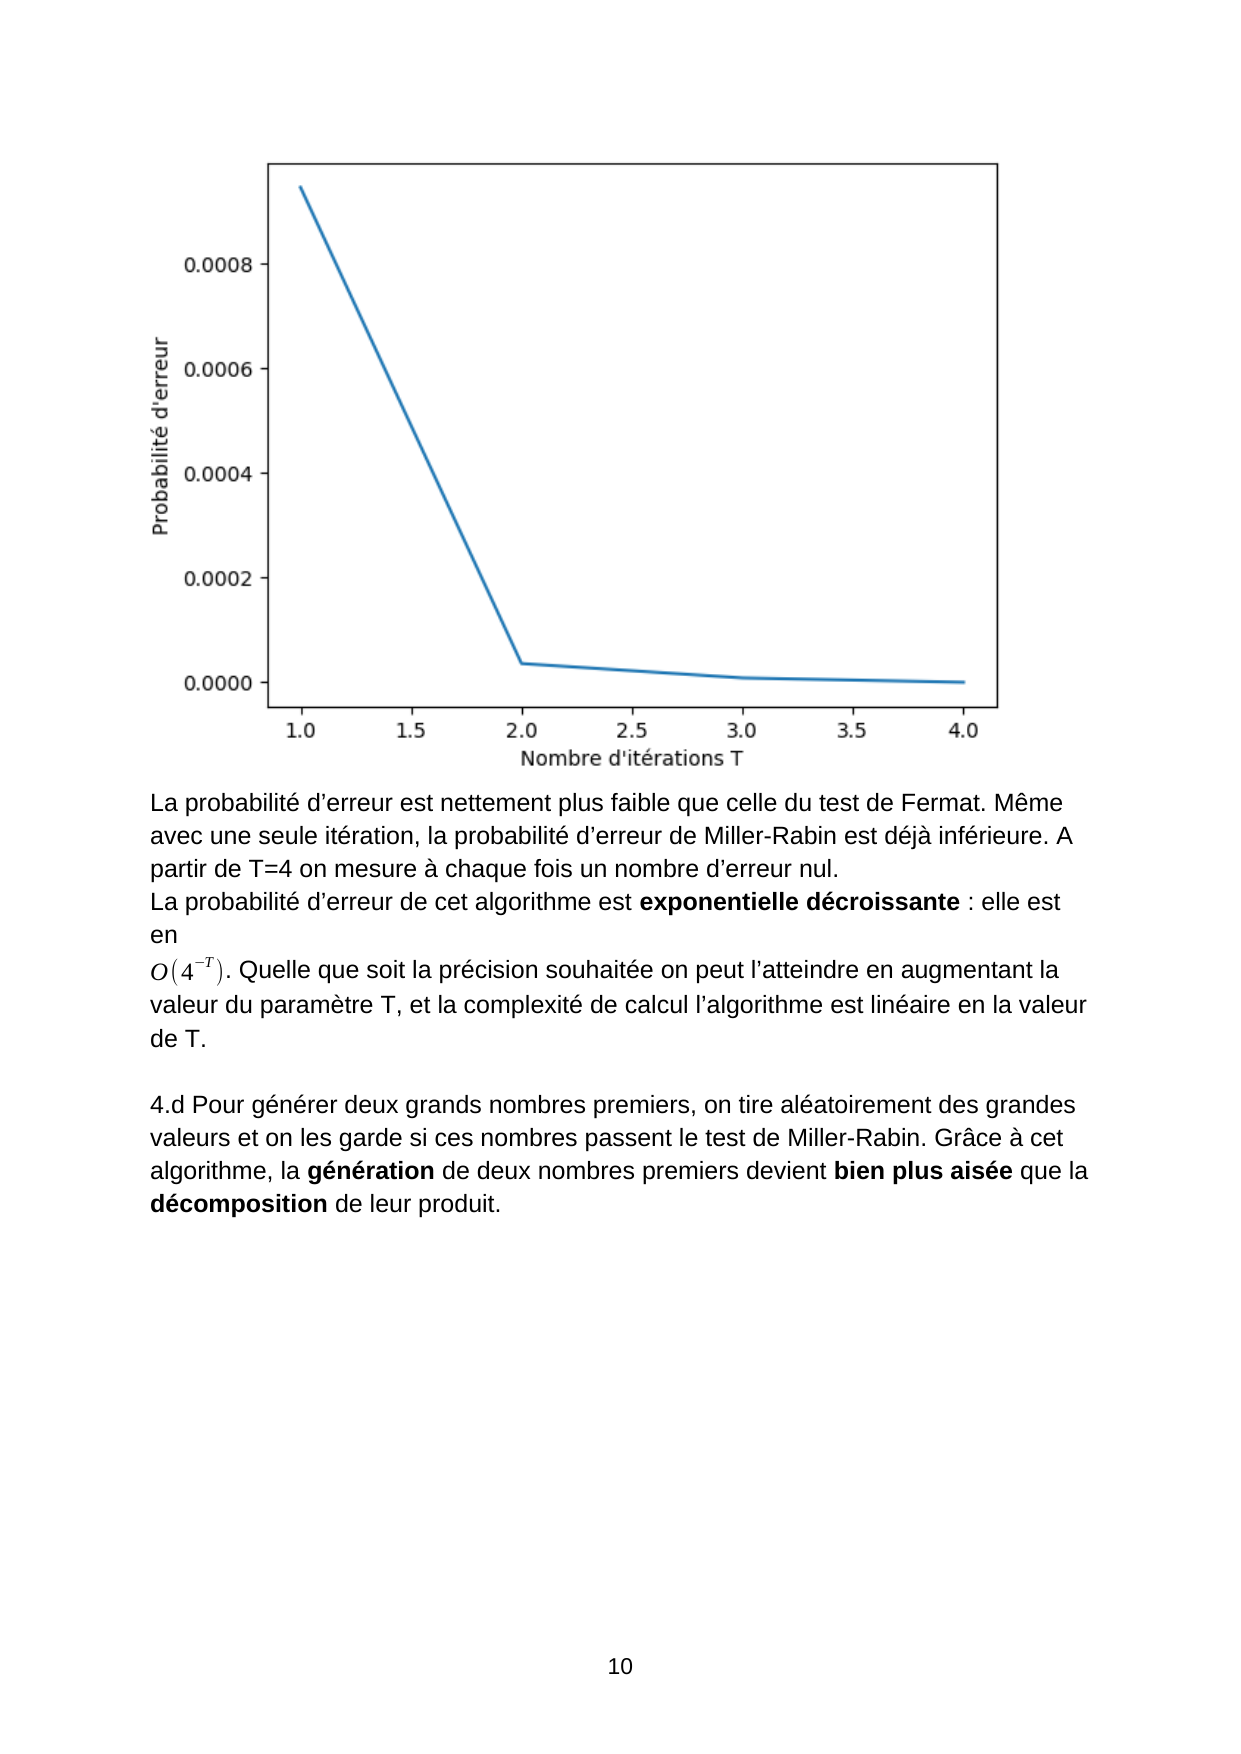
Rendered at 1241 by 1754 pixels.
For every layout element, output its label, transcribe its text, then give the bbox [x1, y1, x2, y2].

text La probabilité d’erreur de cet algorithme est exponentielle décroissante : elle est en [150, 887, 1090, 949]
text . Quelle que soit la précision souhaitée on peut l’atteindre en augmentant la valeur du paramètre T, et la complexité de calcul l’algorithme est linéaire en la valeur de T. [150, 953, 1090, 1052]
text 4.d Pour générer deux grands nombres premiers, on tire aléatoirement des grandes valeurs et on les garde si ces nombres passent le test de Miller-Rabin. Grâce à cet algorithme, la génération de deux nombres premiers devient bien plus aisée que la décomposition de leur produit. [150, 1089, 1090, 1217]
text La probabilité d’erreur est nettement plus faible que celle du test de Fermat. Même avec une seule itération, la probabilité d’erreur de Miller-Rabin est déjà inférieure. A partir de T=4 on mesure à chaque fois un nombre d’erreur nul. [150, 788, 1090, 883]
picture [150, 150, 1091, 785]
